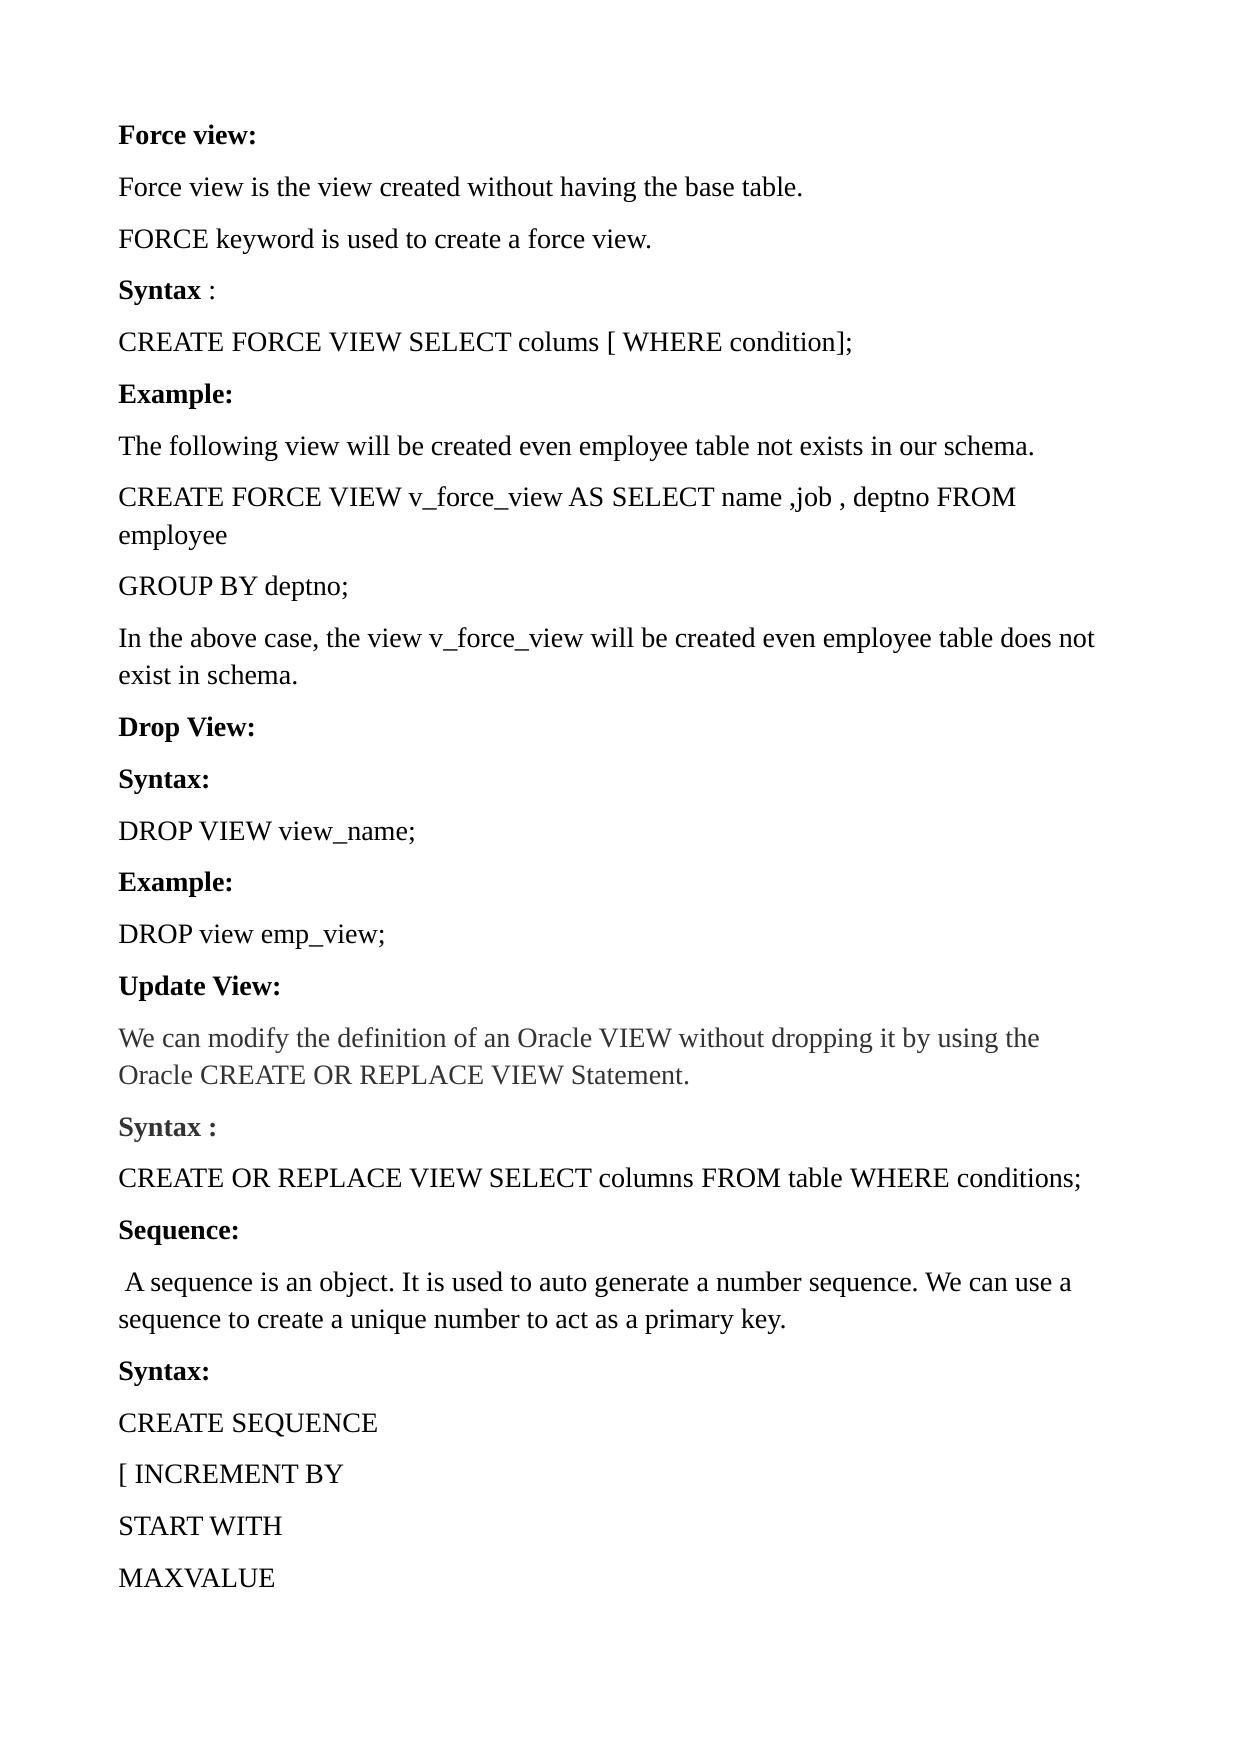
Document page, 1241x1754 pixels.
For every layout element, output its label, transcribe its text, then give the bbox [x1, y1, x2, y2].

text [ INCREMENT BY [118, 1458, 1122, 1490]
text Example: [118, 866, 1122, 898]
text CREATE FORCE VIEW v_force_view AS SELECT name ,job , deptno FROM employee [118, 481, 1122, 550]
text CREATE SEQUENCE [118, 1406, 1122, 1438]
text Force view is the view created without having the base table. [118, 170, 1122, 202]
text A sequence is an object. It is used to auto generate a number sequence. We can use a sequence to create a unique number to act as a primary key. [118, 1265, 1122, 1335]
text GROUP BY deptno; [118, 569, 1122, 602]
text Syntax : [118, 273, 1122, 306]
text CREATE OR REPLACE VIEW SELECT columns FROM table WHERE conditions; [118, 1162, 1122, 1194]
text FORCE keyword is used to create a force view. [118, 222, 1122, 254]
text Syntax : [118, 1110, 1122, 1142]
text Force view: [118, 118, 1122, 151]
text Sequence: [118, 1213, 1122, 1246]
text Syntax: [118, 1354, 1122, 1386]
text DROP VIEW view_name; [118, 814, 1122, 846]
text Drop View: [118, 710, 1122, 743]
text The following view will be created even employee table not exists in our schema. [118, 429, 1122, 461]
text Syntax: [118, 762, 1122, 794]
text MAXVALUE [118, 1561, 1122, 1593]
text Update View: [118, 969, 1122, 1001]
text CREATE FORCE VIEW SELECT colums [ WHERE condition]; [118, 325, 1122, 358]
text START WITH [118, 1509, 1122, 1542]
text DROP view emp_view; [118, 917, 1122, 950]
text In the above case, the view v_force_view will be created even employee table does not exist in schema. [118, 621, 1122, 691]
text We can modify the definition of an Oracle VIEW without dropping it by using the Oracle CREATE OR REPLACE VIEW Statement. [118, 1021, 1122, 1090]
text Example: [118, 377, 1122, 409]
